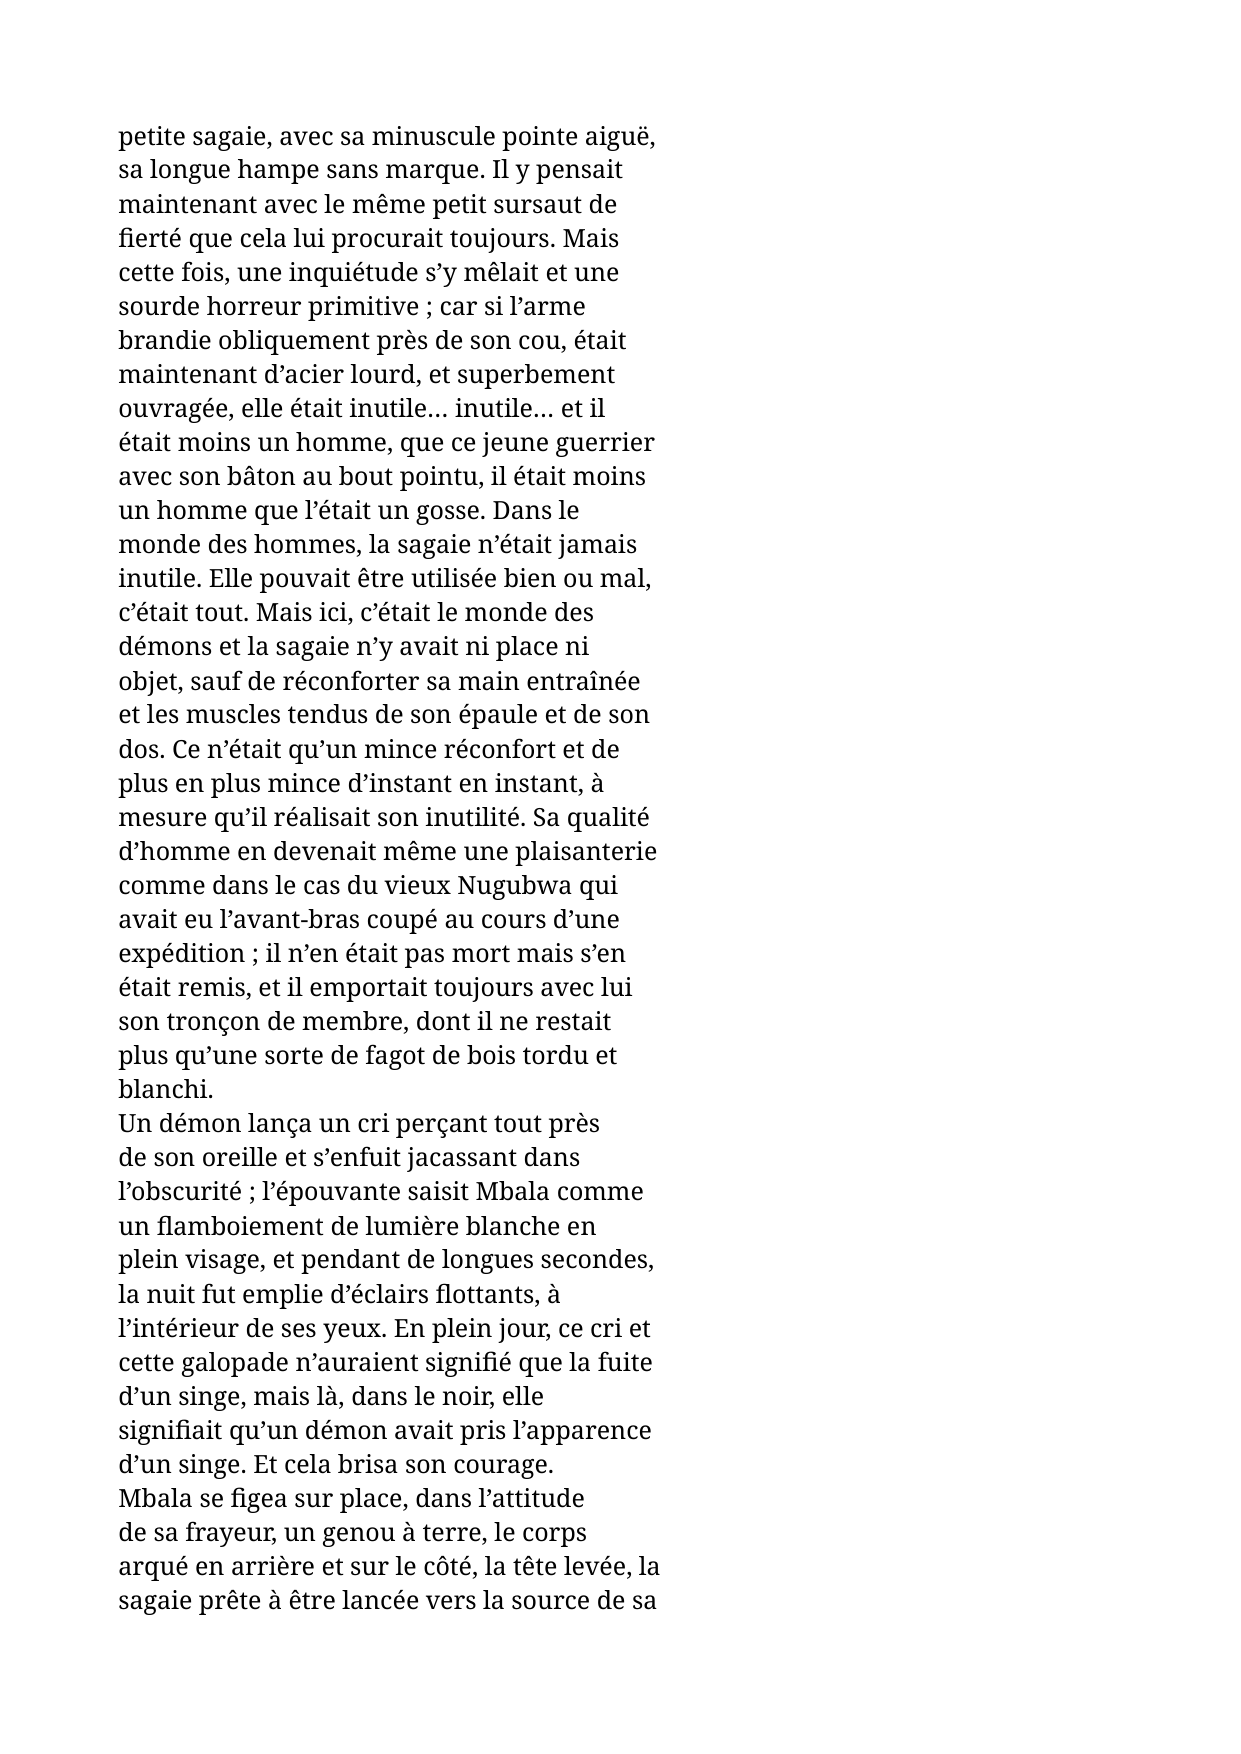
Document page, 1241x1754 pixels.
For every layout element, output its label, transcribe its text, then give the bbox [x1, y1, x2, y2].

text un homme que l’était un gosse. Dans le [118, 493, 1122, 527]
text cette fois, une inquiétude s’y mêlait et une [118, 254, 1122, 288]
text d’un singe. Et cela brisa son courage. [118, 1447, 1122, 1481]
text signifiait qu’un démon avait pris l’apparence [118, 1412, 1122, 1447]
text ouvragée, elle était inutile… inutile… et il [118, 391, 1122, 425]
text était moins un homme, que ce jeune guerrier [118, 425, 1122, 459]
text c’était tout. Mais ici, c’était le monde des [118, 595, 1122, 629]
text la nuit fut emplie d’éclairs flottants, à [118, 1276, 1122, 1310]
text de sa frayeur, un genou à terre, le corps [118, 1515, 1122, 1549]
text était remis, et il emportait toujours avec lui [118, 970, 1122, 1004]
text plus en plus mince d’instant en instant, à [118, 765, 1122, 799]
text petite sagaie, avec sa minuscule pointe aiguë, [118, 118, 1122, 152]
text Mbala se figea sur place, dans l’attitude [118, 1481, 1122, 1515]
text un flamboiement de lumière blanche en [118, 1208, 1122, 1242]
text sourde horreur primitive ; car si l’arme [118, 288, 1122, 322]
text objet, sauf de réconforter sa main entraînée [118, 663, 1122, 697]
text dos. Ce n’était qu’un mince réconfort et de [118, 731, 1122, 765]
text cette galopade n’auraient signifié que la fuite [118, 1344, 1122, 1378]
text l’obscurité ; l’épouvante saisit Mbala comme [118, 1174, 1122, 1208]
text arqué en arrière et sur le côté, la tête levée, la [118, 1549, 1122, 1583]
text comme dans le cas du vieux Nugubwa qui [118, 867, 1122, 902]
text d’homme en devenait même une plaisanterie [118, 833, 1122, 867]
text brandie obliquement près de son cou, était [118, 322, 1122, 357]
text inutile. Elle pouvait être utilisée bien ou mal, [118, 561, 1122, 595]
text blanchi. [118, 1072, 1122, 1106]
text monde des hommes, la sagaie n’était jamais [118, 527, 1122, 561]
text Un démon lança un cri perçant tout près [118, 1106, 1122, 1140]
text maintenant avec le même petit sursaut de [118, 186, 1122, 220]
text mesure qu’il réalisait son inutilité. Sa qualité [118, 799, 1122, 833]
text plus qu’une sorte de fagot de bois tordu et [118, 1038, 1122, 1072]
text et les muscles tendus de son épaule et de son [118, 697, 1122, 731]
text sagaie prête à être lancée vers la source de sa [118, 1583, 1122, 1617]
text de son oreille et s’enfuit jacassant dans [118, 1140, 1122, 1174]
text l’intérieur de ses yeux. En plein jour, ce cri et [118, 1310, 1122, 1344]
text expédition ; il n’en était pas mort mais s’en [118, 936, 1122, 970]
text d’un singe, mais là, dans le noir, elle [118, 1378, 1122, 1412]
text son tronçon de membre, dont il ne restait [118, 1004, 1122, 1038]
text avec son bâton au bout pointu, il était moins [118, 459, 1122, 493]
text fierté que cela lui procurait toujours. Mais [118, 220, 1122, 254]
text sa longue hampe sans marque. Il y pensait [118, 152, 1122, 186]
text avait eu l’avant-bras coupé au cours d’une [118, 902, 1122, 936]
text démons et la sagaie n’y avait ni place ni [118, 629, 1122, 663]
text maintenant d’acier lourd, et superbement [118, 357, 1122, 391]
text plein visage, et pendant de longues secondes, [118, 1242, 1122, 1276]
